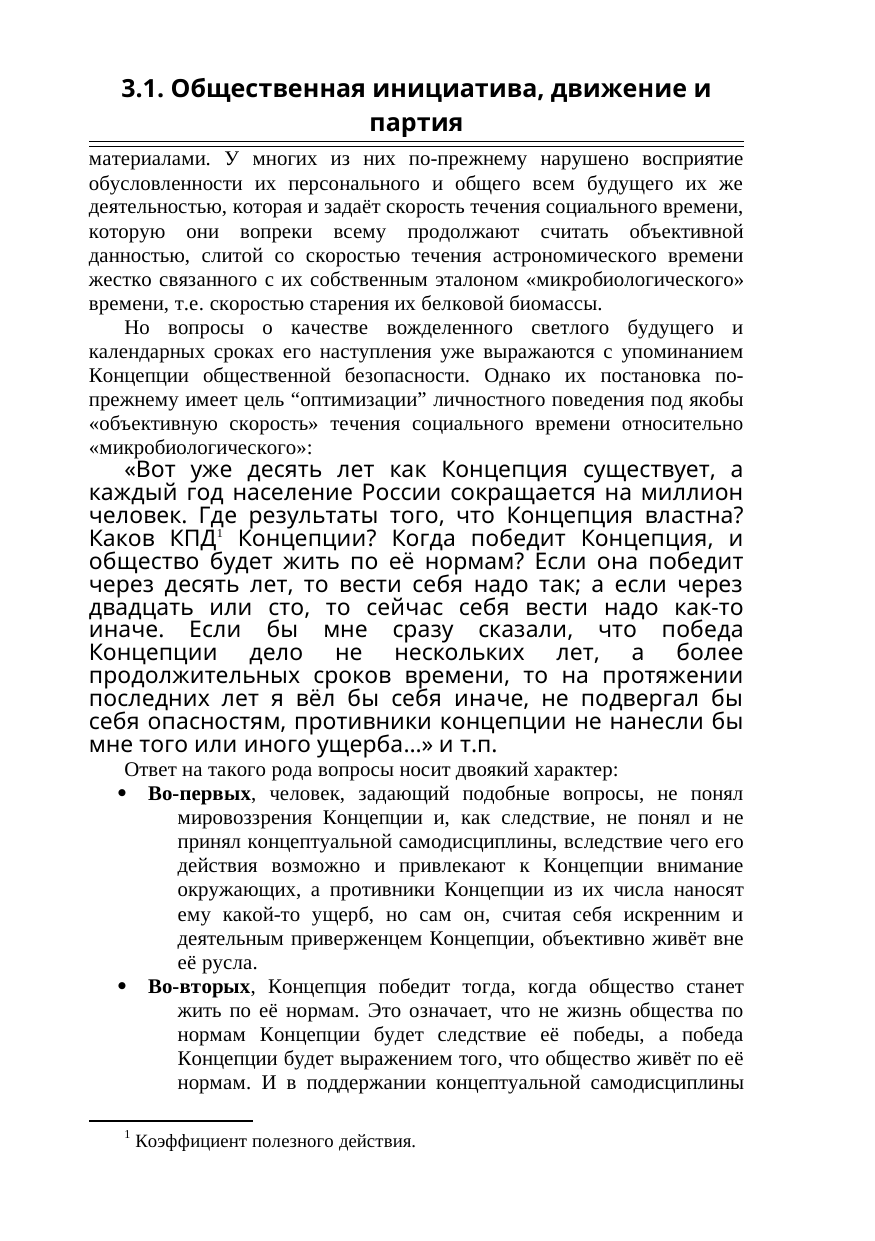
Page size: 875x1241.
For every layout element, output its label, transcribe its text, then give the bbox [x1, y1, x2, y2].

text материалами. У многих из них по-прежнему нарушено восприятие обусловленности их персонального и общего всем будущего их же деятельностью, которая и задаёт скорость течения социального времени, которую они вопреки всему продолжают считать объективной данностью, слитой со скоростью течения астрономического времени жестко связанного с их собственным эталоном «ми­кро­биологического» времени, т.е. скоростью старения их белковой биомассы. [89, 147, 744, 315]
list Во-вторых, Концепция победит тогда, когда общество станет жить по её нормам. Это означает, что не жизнь общества по нормам Концепции будет следствие её победы, а победа Концепции будет выражением того, что общество живёт по её нормам. И в поддержании концептуальной самодисциплины [118, 973, 744, 1094]
text Ответ на такого рода вопросы носит двоякий характер: [89, 757, 744, 781]
text Коэффициент полезного действия. [89, 1127, 744, 1152]
text Но вопросы о качестве вожделенного светлого будущего и календарных сроках его наступления уже выражаются с упоминанием Концепции общественной безопасности. Однако их постановка по-прежнему имеет цель “оптимизации” личностного поведения под якобы «объектив­ную скорость» течения социального времени относительно «микробио­ло­ги­чес­кого»: [89, 315, 744, 459]
list Во-первых, человек, задающий подобные вопросы, не понял мировоззрения Концепции и, как следствие, не понял и не принял концептуальной самодисциплины, вследствие чего его действия возможно и привлекают к Концепции внимание окружающих, а противники Концепции из их числа наносят ему какой-то ущерб, но сам он, считая себя искренним и деятельным приверженцем Концепции, объективно живёт вне её русла. [118, 781, 744, 973]
text «Вот уже десять лет как Концепция существует, а каждый год население России сокращается на миллион человек. Где результаты того, что Концепция властна? Каков КПД Концепции? Когда победит Концепция, и общество будет жить по её нормам? Если она победит через десять лет, то вести себя надо так; а если через двадцать или сто, то сейчас себя вести надо как-то иначе. Если бы мне сразу сказали, что победа Концепции дело не нескольких лет, а более продолжительных сроков времени, то на протяжении последних лет я вёл бы себя иначе, не подвергал бы себя опасностям, противники концепции не нанесли бы мне того или иного ущерба…» и т.п. [89, 459, 744, 757]
